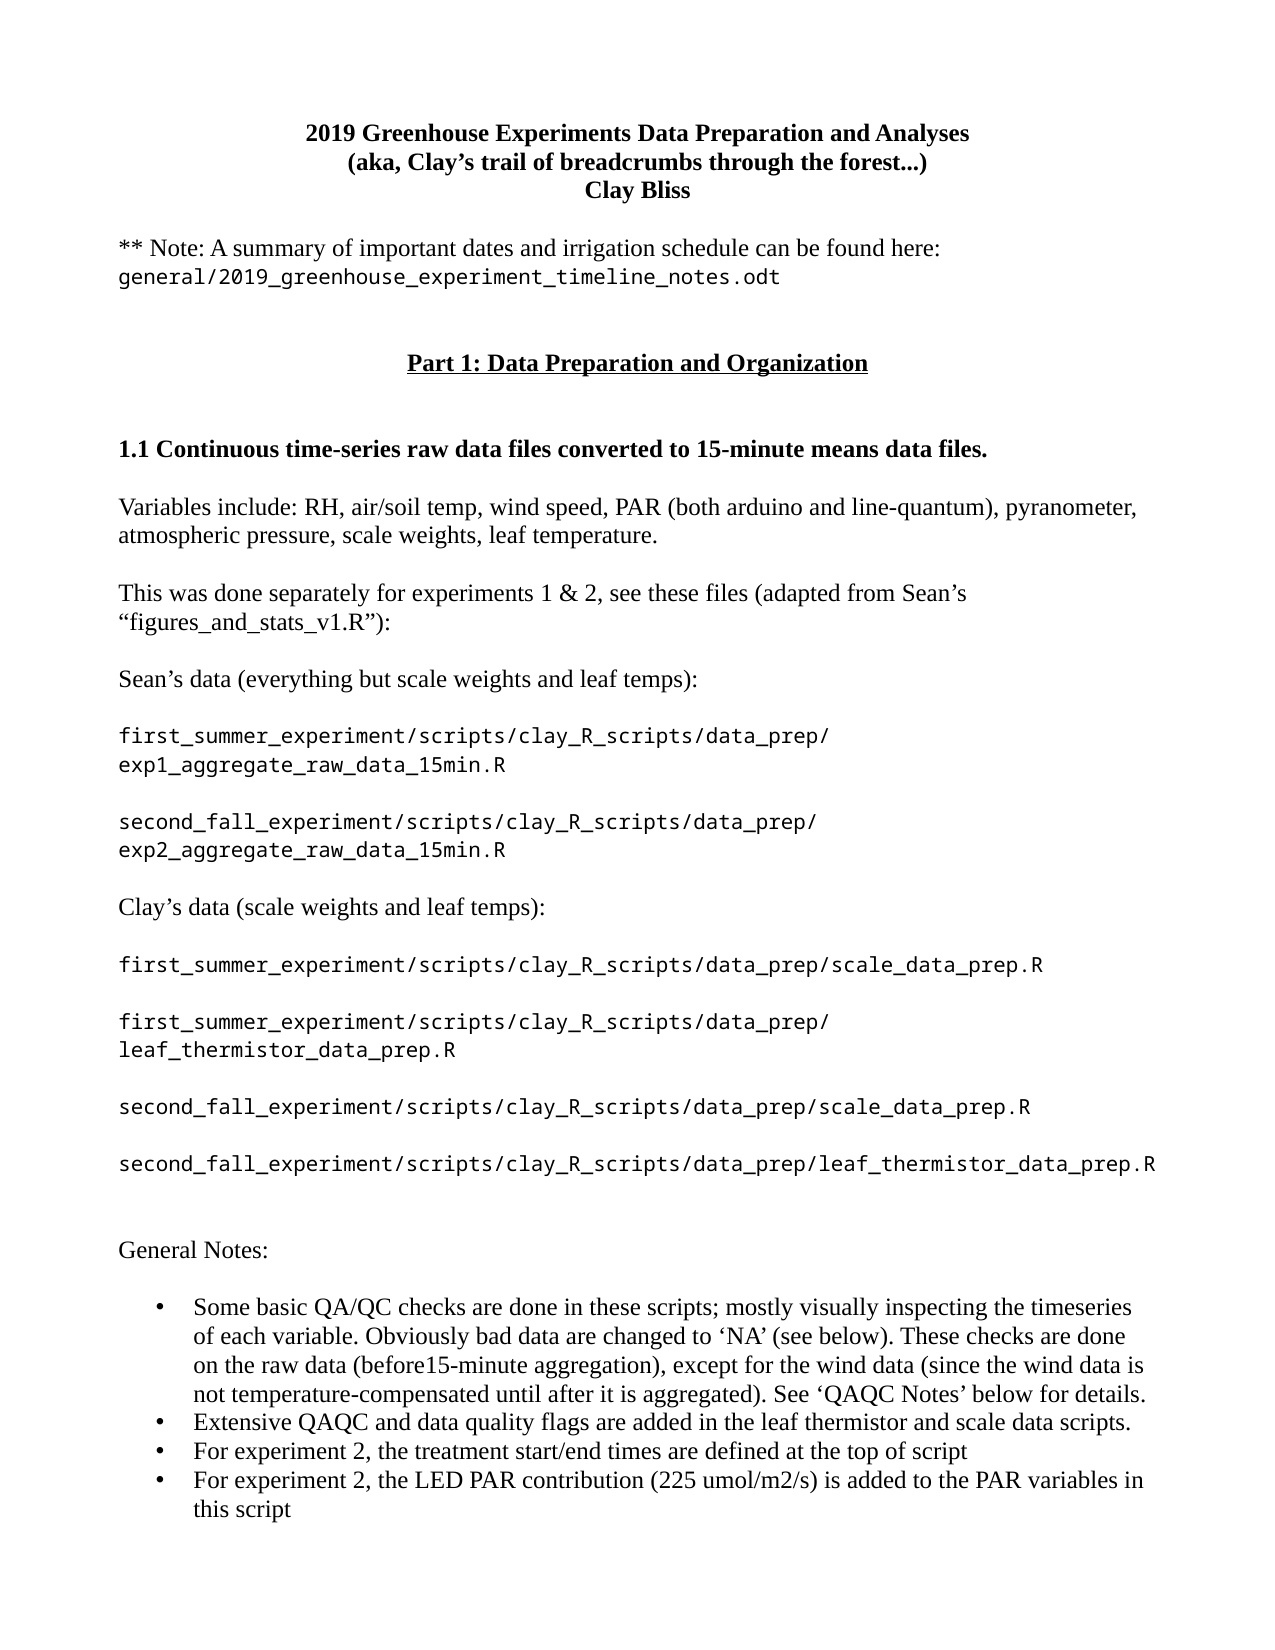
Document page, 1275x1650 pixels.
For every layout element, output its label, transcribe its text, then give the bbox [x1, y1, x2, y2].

list Extensive QAQC and data quality flags are added in the leaf thermistor and scale data scripts. [156, 1407, 1157, 1436]
text first_summer_experiment/scripts/clay_R_scripts/data_prep/leaf_thermistor_data_prep.R [118, 1007, 1157, 1064]
list Some basic QA/QC checks are done in these scripts; mostly visually inspecting the timeseries of each variable. Obviously bad data are changed to ‘NA’ (see below). These checks are done on the raw data (before15-minute aggregation), except for the wind data (since the wind data is not temperature-compensated until after it is aggregated). See ‘QAQC Notes’ below for details. [156, 1292, 1157, 1407]
text Sean’s data (everything but scale weights and leaf temps): [118, 664, 1157, 693]
text This was done separately for experiments 1 & 2, see these files (adapted from Sean’s “figures_and_stats_v1.R”): [118, 578, 1157, 635]
text 2019 Greenhouse Experiments Data Preparation and Analyses [118, 118, 1157, 147]
text second_fall_experiment/scripts/clay_R_scripts/data_prep/exp2_aggregate_raw_data_15min.R [118, 807, 1157, 864]
text 1.1 Continuous time-series raw data files converted to 15-minute means data files. [118, 434, 1157, 463]
list For experiment 2, the LED PAR contribution (225 umol/m2/s) is added to the PAR variables in this script [156, 1465, 1157, 1522]
text Variables include: RH, air/soil temp, wind speed, PAR (both arduino and line-quantum), pyranometer, atmospheric pressure, scale weights, leaf temperature. [118, 492, 1157, 549]
text second_fall_experiment/scripts/clay_R_scripts/data_prep/leaf_thermistor_data_prep.R [118, 1149, 1157, 1177]
list For experiment 2, the treatment start/end times are defined at the top of script [156, 1436, 1157, 1465]
text first_summer_experiment/scripts/clay_R_scripts/data_prep/exp1_aggregate_raw_data_15min.R [118, 722, 1157, 778]
text (aka, Clay’s trail of breadcrumbs through the forest...) [118, 147, 1157, 176]
text ** Note: A summary of important dates and irrigation schedule can be found here: general/2019_greenhouse_experiment_timeline_notes.odt [118, 233, 1157, 290]
text first_summer_experiment/scripts/clay_R_scripts/data_prep/scale_data_prep.R [118, 950, 1157, 978]
text Part 1: Data Preparation and Organization [118, 348, 1157, 377]
text second_fall_experiment/scripts/clay_R_scripts/data_prep/scale_data_prep.R [118, 1092, 1157, 1121]
text Clay’s data (scale weights and leaf temps): [118, 892, 1157, 921]
text Clay Bliss [118, 176, 1157, 204]
text General Notes: [118, 1235, 1157, 1264]
